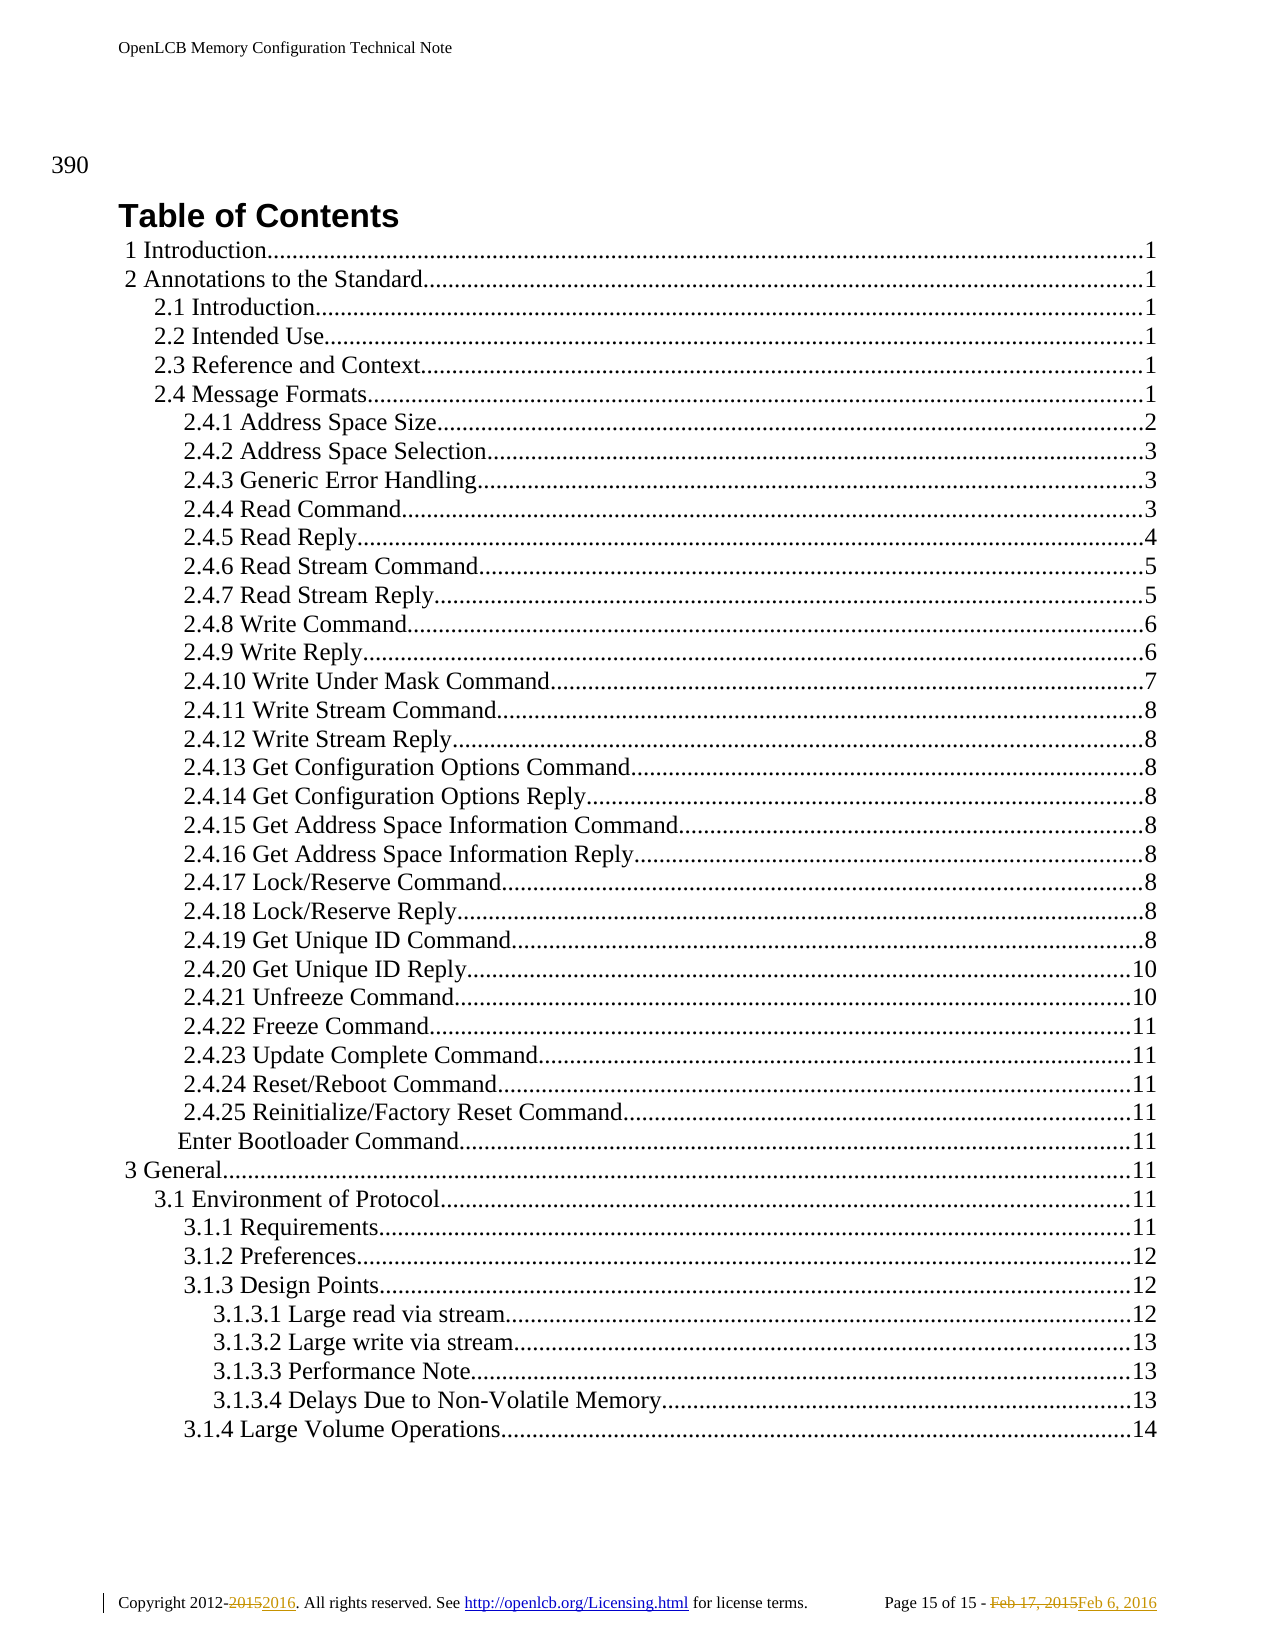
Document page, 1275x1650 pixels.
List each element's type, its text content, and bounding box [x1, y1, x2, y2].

text 2.4.18 Lock/Reserve Reply 8 [177, 896, 1157, 925]
text Enter Bootloader Command 11 [177, 1126, 1157, 1155]
text 2.4.10 Write Under Mask Command 7 [177, 666, 1157, 695]
text 3.1.2 Preferences 12 [177, 1241, 1157, 1270]
text 3.1.3.3 Performance Note 13 [207, 1356, 1157, 1385]
text 2.4.2 Address Space Selection 3 [177, 436, 1157, 465]
text 1 Introduction 1 [118, 235, 1157, 264]
text 2.3 Reference and Context 1 [148, 350, 1157, 379]
text 3.1.3.4 Delays Due to Non-Volatile Memory 13 [207, 1385, 1157, 1414]
text 2.4.21 Unfreeze Command 10 [177, 982, 1157, 1011]
text 2.4.19 Get Unique ID Command 8 [177, 925, 1157, 954]
text 3.1.4 Large Volume Operations 14 [177, 1414, 1157, 1442]
text 3 General 11 [118, 1155, 1157, 1184]
text 2.4.1 Address Space Size 2 [177, 407, 1157, 436]
text 2.4.11 Write Stream Command 8 [177, 695, 1157, 724]
text 2.4.3 Generic Error Handling 3 [177, 465, 1157, 494]
text 2.4.17 Lock/Reserve Command 8 [177, 867, 1157, 896]
text 2.4.16 Get Address Space Information Reply 8 [177, 839, 1157, 867]
text 3.1 Environment of Protocol 11 [148, 1184, 1157, 1212]
text 3.1.3.1 Large read via stream 12 [207, 1299, 1157, 1327]
text 2.4 Message Formats 1 [148, 379, 1157, 407]
text 2.4.13 Get Configuration Options Command 8 [177, 752, 1157, 781]
text 2.4.22 Freeze Command 11 [177, 1011, 1157, 1040]
text 2.4.5 Read Reply 4 [177, 522, 1157, 551]
text 2.1 Introduction 1 [148, 292, 1157, 321]
text 2.4.15 Get Address Space Information Command 8 [177, 810, 1157, 839]
subtitle Table of Contents [118, 196, 1157, 235]
text 2.4.25 Reinitialize/Factory Reset Command 11 [177, 1097, 1157, 1126]
text 2.2 Intended Use 1 [148, 321, 1157, 350]
text 2.4.23 Update Complete Command 11 [177, 1040, 1157, 1069]
text 2.4.12 Write Stream Reply 8 [177, 724, 1157, 752]
text 2 Annotations to the Standard 1 [118, 264, 1157, 292]
text 2.4.20 Get Unique ID Reply 10 [177, 954, 1157, 982]
text 3.1.3 Design Points 12 [177, 1270, 1157, 1299]
text 3.1.3.2 Large write via stream 13 [207, 1327, 1157, 1356]
text 2.4.14 Get Configuration Options Reply 8 [177, 781, 1157, 810]
text 2.4.6 Read Stream Command 5 [177, 551, 1157, 580]
text 2.4.7 Read Stream Reply 5 [177, 580, 1157, 609]
text 2.4.24 Reset/Reboot Command 11 [177, 1069, 1157, 1097]
text 2.4.4 Read Command 3 [177, 494, 1157, 522]
text 3.1.1 Requirements 11 [177, 1212, 1157, 1241]
text 2.4.9 Write Reply 6 [177, 637, 1157, 666]
text 2.4.8 Write Command 6 [177, 609, 1157, 637]
